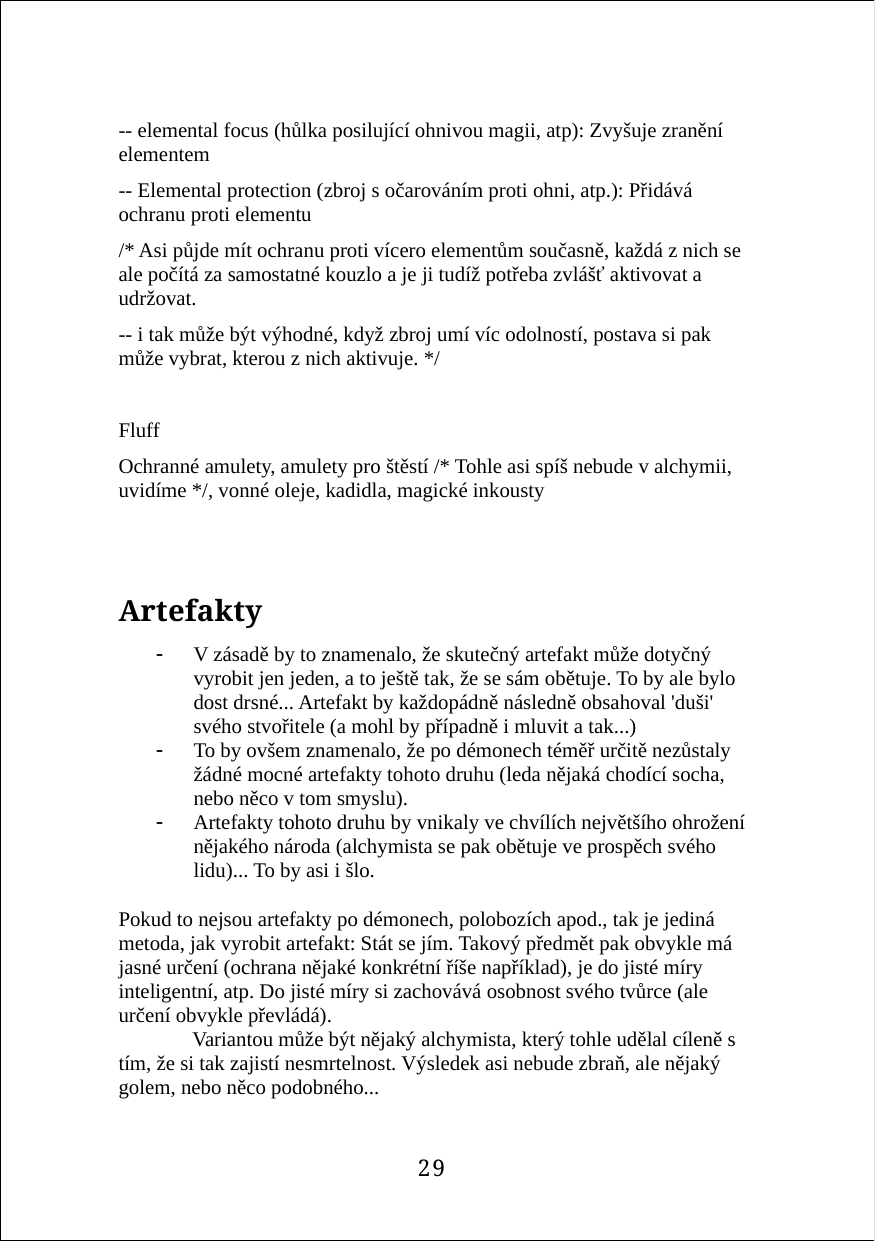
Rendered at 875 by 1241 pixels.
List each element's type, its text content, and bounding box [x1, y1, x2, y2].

text Variantou může být nějaký alchymista, který tohle udělal cíleně s tím, že si tak zajistí nesmrtelnost. Výsledek asi nebude zbraň, ale nějaký golem, nebo něco podobného... [118, 1027, 756, 1099]
text Pokud to nejsou artefakty po démonech, polobozích apod., tak je jediná metoda, jak vyrobit artefakt: Stát se jím. Takový předmět pak obvykle má jasné určení (ochrana nějaké konkrétní říše například), je do jisté míry inteligentní, atp. Do jisté míry si zachovává osobnost svého tvůrce (ale určení obvykle převládá). [118, 907, 756, 1027]
text -- elemental focus (hůlka posilující ohnivou magii, atp): Zvyšuje zranění elementem [118, 118, 756, 166]
list Artefakty tohoto druhu by vnikaly ve chvílích největšího ohrožení nějakého národa (alchymista se pak obětuje ve prospěch svého lidu)... To by asi i šlo. [156, 810, 756, 882]
subtitle Artefakty [118, 590, 756, 630]
text Ochranné amulety, amulety pro štěstí /* Tohle asi spíš nebude v alchymii, uvidíme */, vonné oleje, kadidla, magické inkousty [118, 453, 756, 502]
text Fluff [118, 418, 756, 442]
list V zásadě by to znamenalo, že skutečný artefakt může dotyčný vyrobit jen jeden, a to ještě tak, že se sám obětuje. To by ale bylo dost drsné... Artefakt by každopádně následně obsahoval 'duši' svého stvořitele (a mohl by případně i mluvit a tak...) [156, 642, 756, 738]
text -- Elemental protection (zbroj s očarováním proti ohni, atp.): Přidává ochranu proti elementu [118, 178, 756, 226]
list To by ovšem znamenalo, že po démonech téměř určitě nezůstaly žádné mocné artefakty tohoto druhu (leda nějaká chodící socha, nebo něco v tom smyslu). [156, 738, 756, 810]
text /* Asi půjde mít ochranu proti vícero elementům současně, každá z nich se ale počítá za samostatné kouzlo a je ji tudíž potřeba zvlášť aktivovat a udržovat. [118, 238, 756, 310]
text -- i tak může být výhodné, když zbroj umí víc odolností, postava si pak může vybrat, kterou z nich aktivuje. */ [118, 322, 756, 370]
